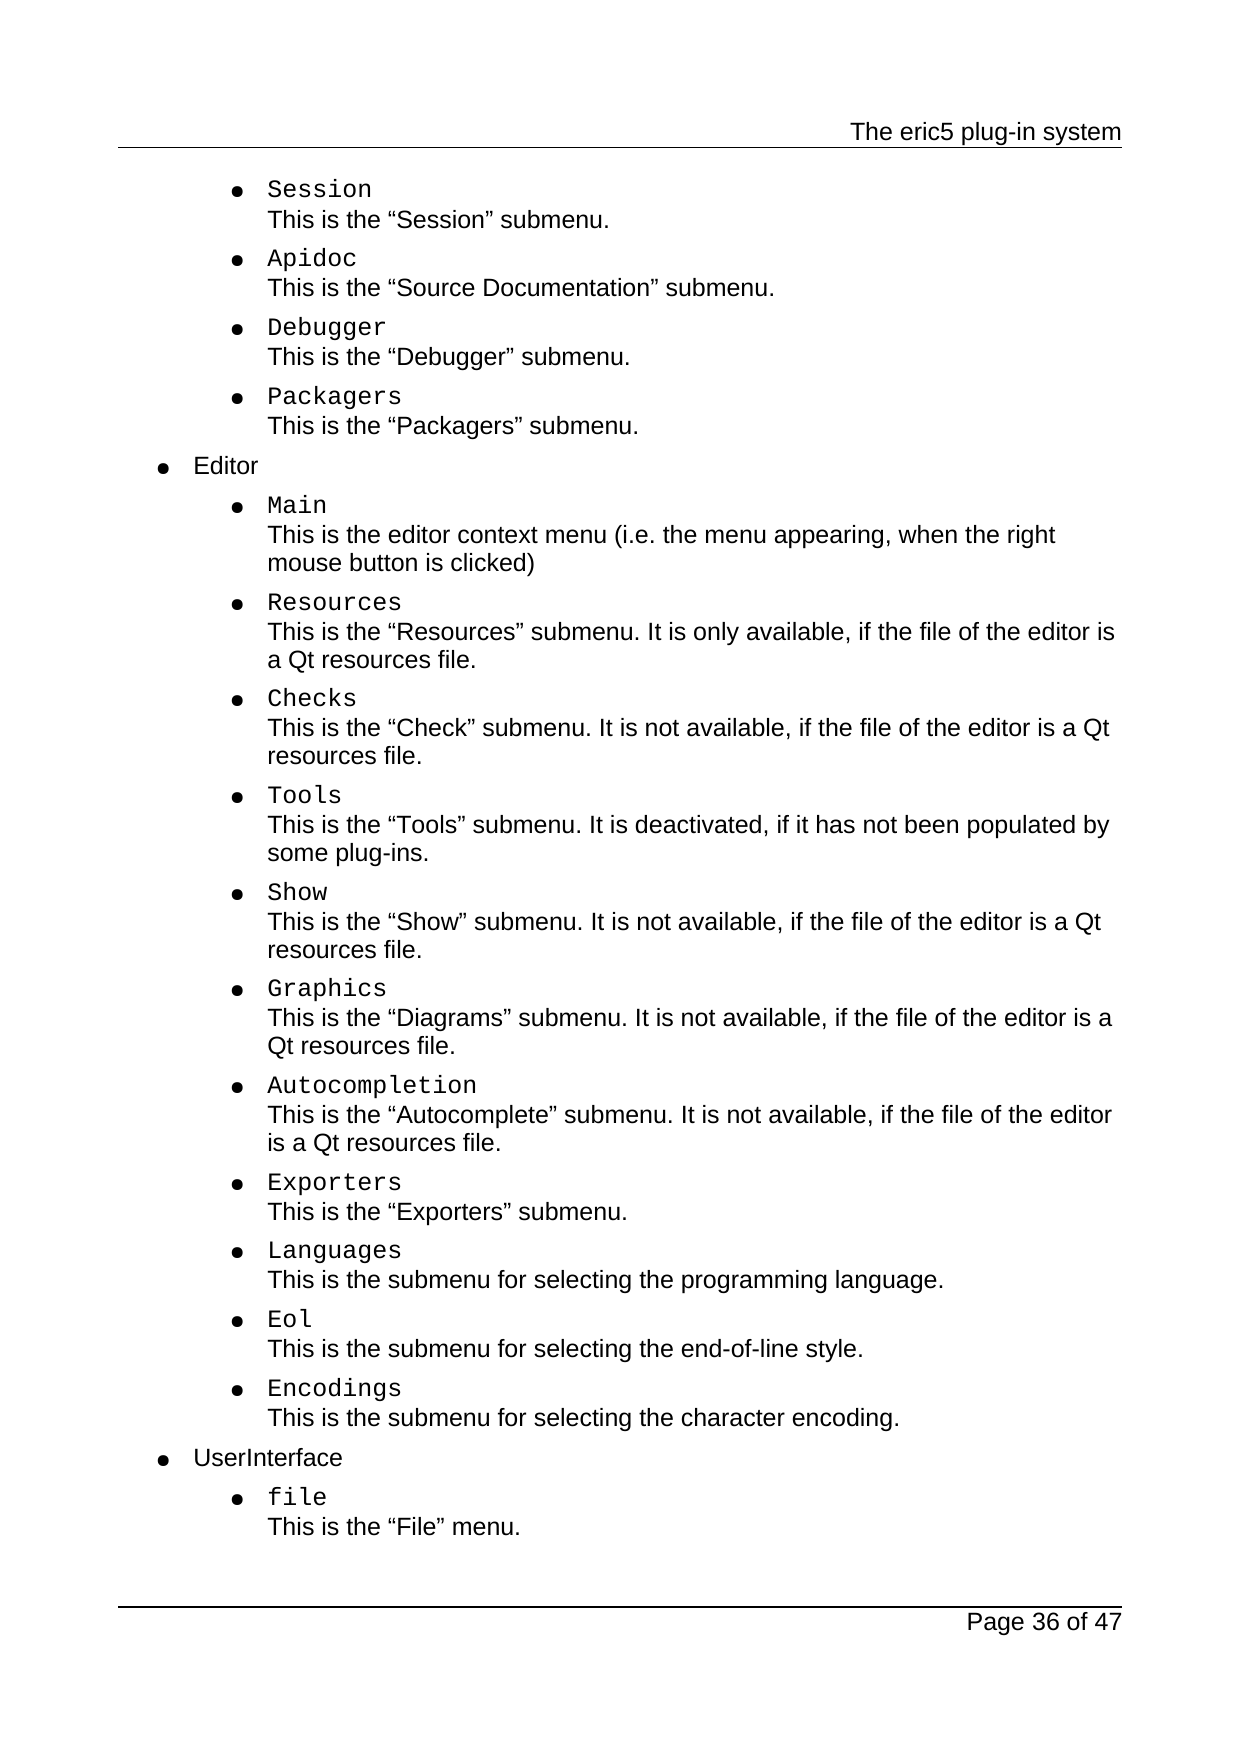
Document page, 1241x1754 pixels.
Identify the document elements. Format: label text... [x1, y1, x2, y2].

list file This is the “File” menu. [229, 1484, 1122, 1541]
list Editor [156, 452, 1122, 480]
list Autocompletion This is the “Autocomplete” submenu. It is not available, if the file of the editor is a Qt resources file. [229, 1072, 1122, 1157]
list Checks This is the “Check” submenu. It is not available, if the file of the editor is a Qt resources file. [229, 686, 1122, 770]
list Main This is the editor context menu (i.e. the menu appearing, when the right mouse button is clicked) [229, 492, 1122, 577]
list Tools This is the “Tools” submenu. It is deactivated, if it has not been populated by some plug-ins. [229, 782, 1122, 867]
list Session This is the “Session” submenu. [229, 177, 1122, 233]
list UserInterface [156, 1444, 1122, 1472]
list Exporters This is the “Exporters” submenu. [229, 1169, 1122, 1225]
list Encodings This is the submenu for selecting the character encoding. [229, 1375, 1122, 1432]
list Packagers This is the “Packagers” submenu. [229, 383, 1122, 439]
list Apidoc This is the “Source Documentation” submenu. [229, 246, 1122, 302]
list Eol This is the submenu for selecting the end-of-line style. [229, 1307, 1122, 1363]
list Resources This is the “Resources” submenu. It is only available, if the file of the editor is a Qt resources file. [229, 589, 1122, 673]
list Languages This is the submenu for selecting the programming language. [229, 1238, 1122, 1294]
list Debugger This is the “Debugger” submenu. [229, 314, 1122, 371]
list Show This is the “Show” submenu. It is not available, if the file of the editor is a Qt resources file. [229, 879, 1122, 963]
list Graphics This is the “Diagrams” submenu. It is not available, if the file of the editor is a Qt resources file. [229, 976, 1122, 1060]
